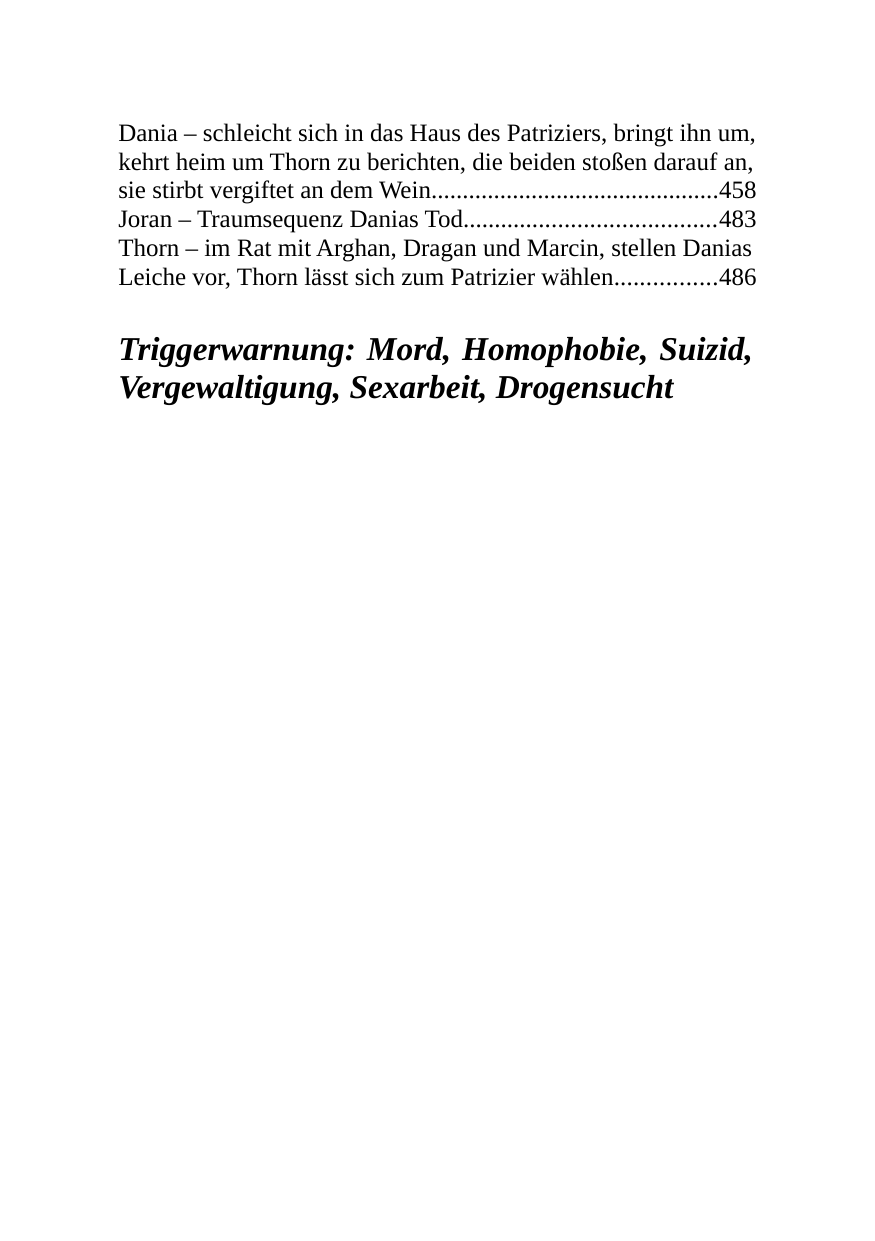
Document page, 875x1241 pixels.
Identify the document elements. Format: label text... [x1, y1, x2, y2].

text Joran – Traumsequenz Danias Tod 483 [118, 204, 756, 233]
text Thorn – im Rat mit Arghan, Dragan und Marcin, stellen Danias Leiche vor, Thorn lässt sich zum Patrizier wählen 486 [118, 233, 756, 291]
text Triggerwarnung: Mord, Homophobie, Suizid, Vergewaltigung, Sexarbeit, Drogensucht [118, 329, 756, 406]
text Dania – schleicht sich in das Haus des Patriziers, bringt ihn um, kehrt heim um Thorn zu berichten, die beiden stoßen darauf an, sie stirbt vergiftet an dem Wein. 458 [118, 118, 756, 204]
